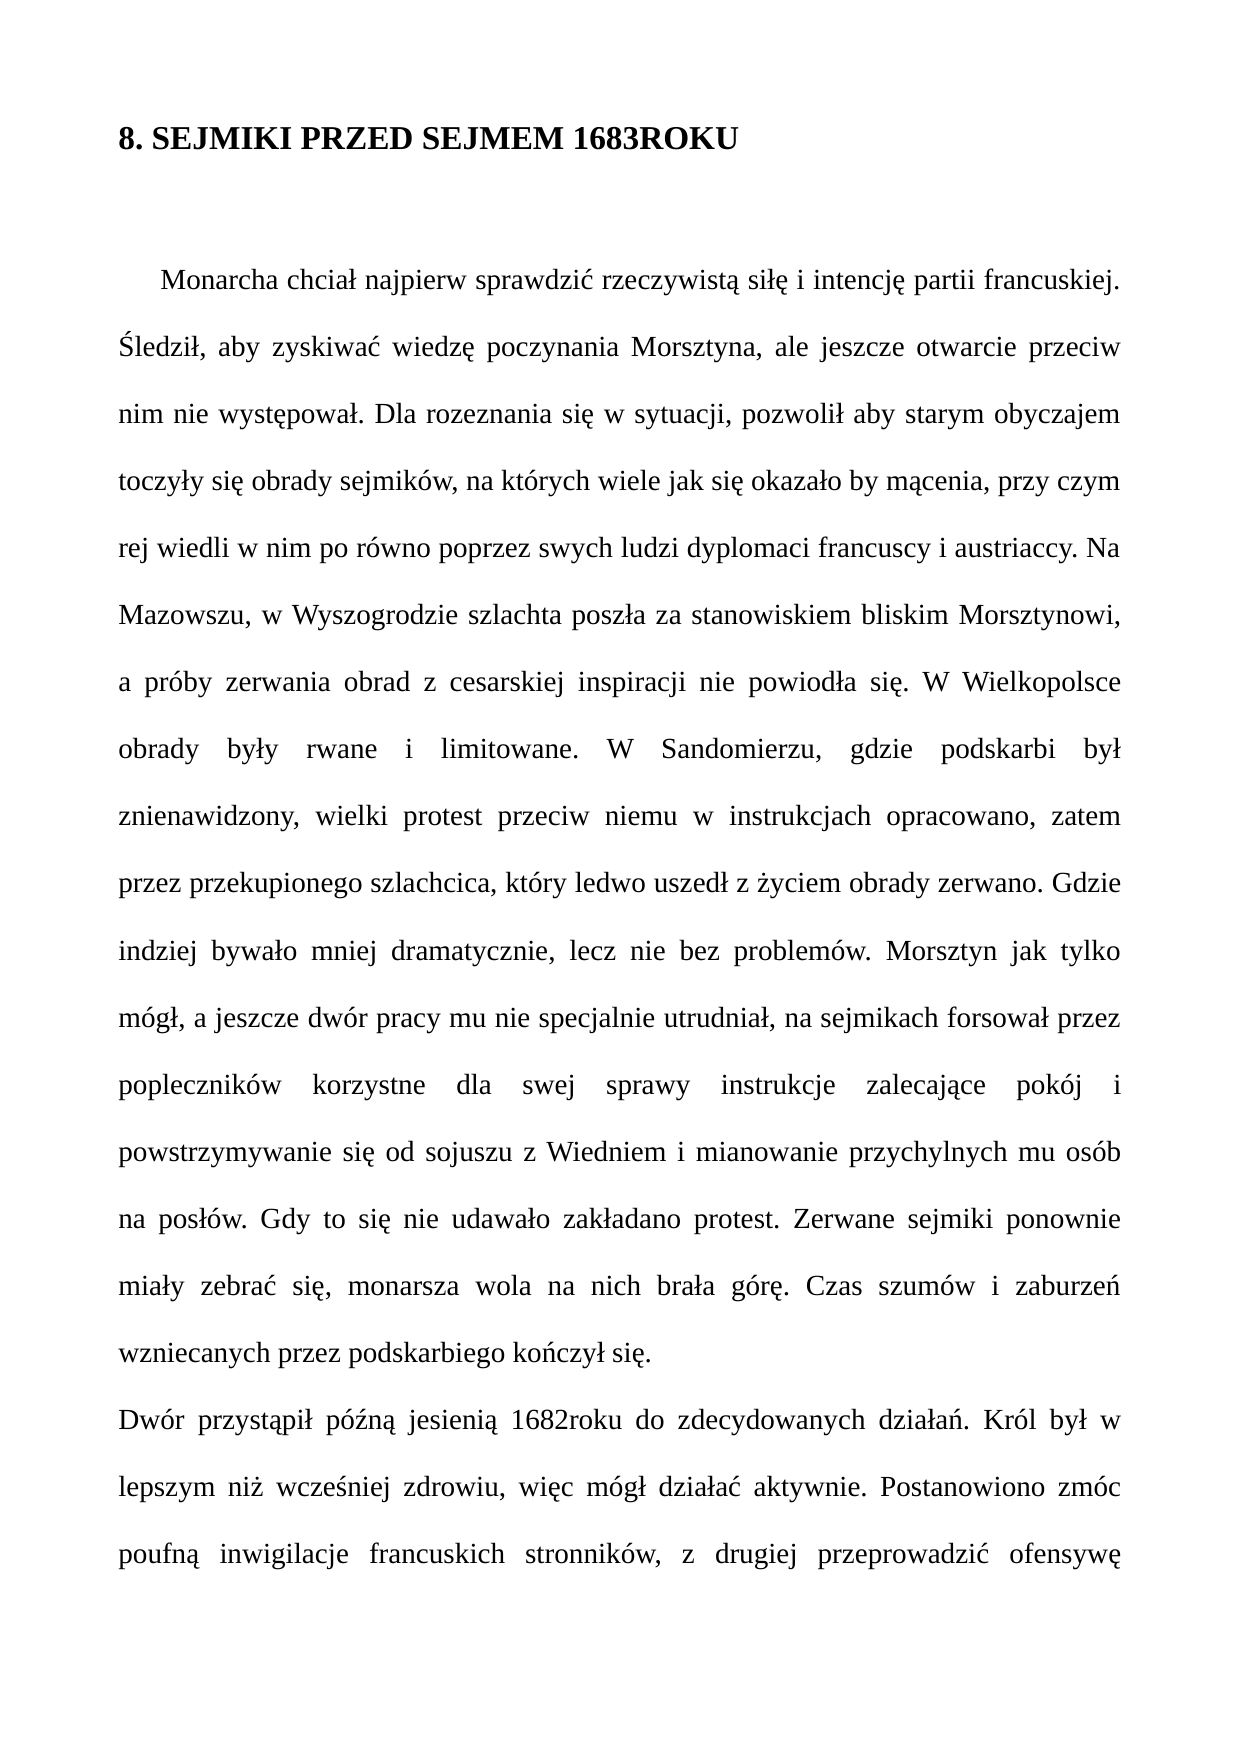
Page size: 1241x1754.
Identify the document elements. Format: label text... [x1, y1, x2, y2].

text 8. SEJMIKI PRZED SEJMEM 1683ROKU [118, 118, 1122, 156]
text Dwór przystąpił późną jesienią 1682roku do zdecydowanych działań. Król był w lepszym niż wcześniej zdrowiu, więc mógł działać aktywnie. Postanowiono zmóc poufną inwigilacje francuskich stronników, z drugiej przeprowadzić ofensywę [118, 1402, 1122, 1570]
text Monarcha chciał najpierw sprawdzić rzeczywistą siłę i intencję partii francuskiej. Śledził, aby zyskiwać wiedzę poczynania Morsztyna, ale jeszcze otwarcie przeciw nim nie występował. Dla rozeznania się w sytuacji, pozwolił aby starym obyczajem toczyły się obrady sejmików, na których wiele jak się okazało by mącenia, przy czym rej wiedli w nim po równo poprzez swych ludzi dyplomaci francuscy i austriaccy. Na Mazowszu, w Wyszogrodzie szlachta poszła za stanowiskiem bliskim Morsztynowi, a próby zerwania obrad z cesarskiej inspiracji nie powiodła się. W Wielkopolsce obrady były rwane i limitowane. W Sandomierzu, gdzie podskarbi był znienawidzony, wielki protest przeciw niemu w instrukcjach opracowano, zatem przez przekupionego szlachcica, który ledwo uszedł z życiem obrady zerwano. Gdzie indziej bywało mniej dramatycznie, lecz nie bez problemów. Morsztyn jak tylko mógł, a jeszcze dwór pracy mu nie specjalnie utrudniał, na sejmikach forsował przez popleczników korzystne dla swej sprawy instrukcje zalecające pokój i powstrzymywanie się od sojuszu z Wiedniem i mianowanie przychylnych mu osób na posłów. Gdy to się nie udawało zakładano protest. Zerwane sejmiki ponownie miały zebrać się, monarsza wola na nich brała górę. Czas szumów i zaburzeń wzniecanych przez podskarbiego kończył się. [118, 262, 1122, 1369]
